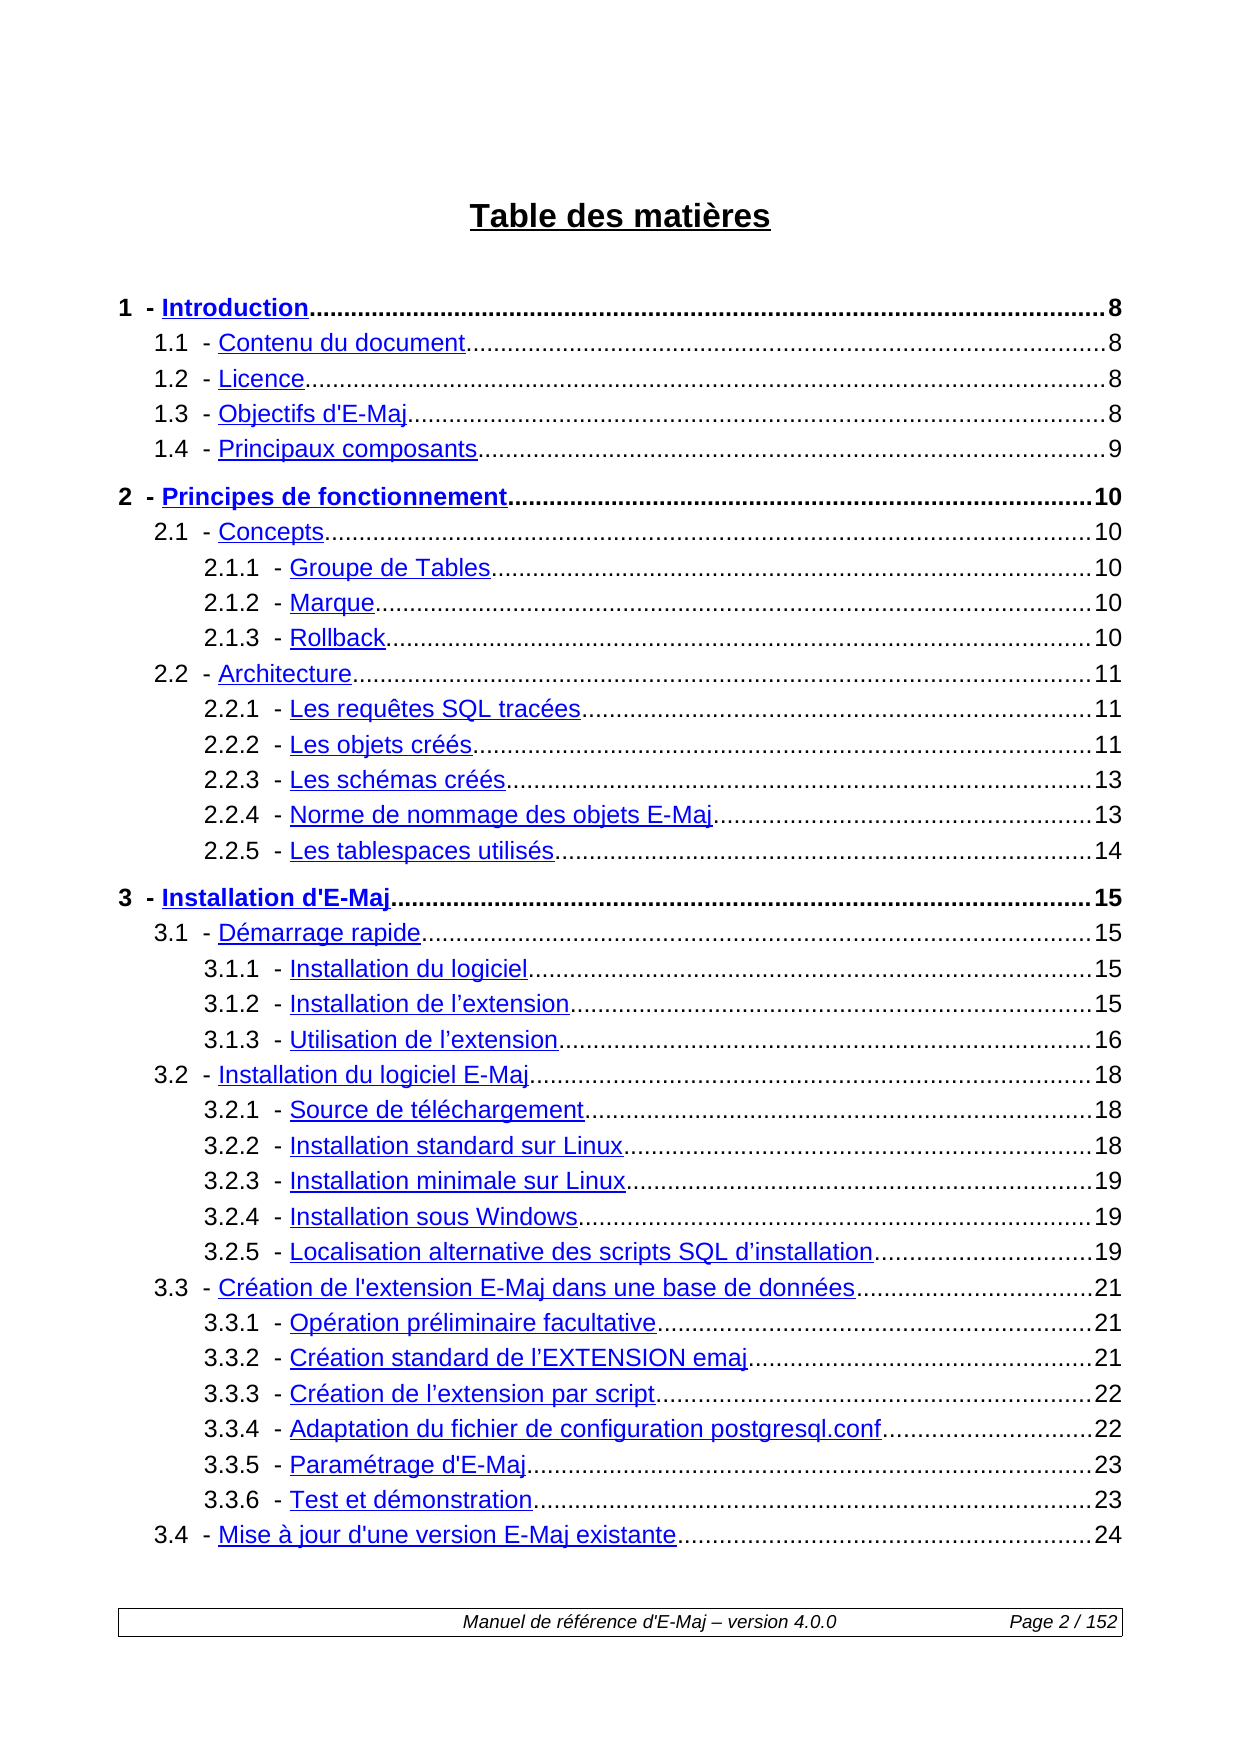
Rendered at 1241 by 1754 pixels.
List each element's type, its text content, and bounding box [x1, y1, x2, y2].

text 3.3.3 - Création de l’extension par script 22 [168, 1374, 1122, 1409]
text 3.1.2 - Installation de l’extension 15 [168, 984, 1122, 1020]
text 3 - Installation d'E-Maj 15 [118, 878, 1122, 913]
text 2.1.3 - Rollback 10 [168, 618, 1122, 654]
text 2.1.1 - Groupe de Tables 10 [168, 548, 1122, 583]
text 2.2.1 - Les requêtes SQL tracées 11 [168, 689, 1122, 725]
text 3.3.1 - Opération préliminaire facultative 21 [168, 1303, 1122, 1338]
text 1.3 - Objectifs d'E-Maj 8 [118, 394, 1122, 429]
text 3.3.5 - Paramétrage d'E-Maj 23 [168, 1445, 1122, 1480]
text 3.3.6 - Test et démonstration 23 [168, 1480, 1122, 1516]
text 3.3.2 - Création standard de l’EXTENSION emaj 21 [168, 1338, 1122, 1374]
text 2.2.5 - Les tablespaces utilisés 14 [168, 831, 1122, 866]
subtitle Table des matières [118, 196, 1122, 234]
text 3.1.3 - Utilisation de l’extension 16 [168, 1020, 1122, 1055]
text 3.2.4 - Installation sous Windows 19 [168, 1197, 1122, 1232]
text 3.2.3 - Installation minimale sur Linux 19 [168, 1161, 1122, 1197]
text 2 - Principes de fonctionnement 10 [118, 477, 1122, 512]
text 3.2.5 - Localisation alternative des scripts SQL d’installation 19 [168, 1232, 1122, 1268]
text 2.1.2 - Marque 10 [168, 583, 1122, 618]
text 2.2 - Architecture 11 [118, 654, 1122, 689]
text 2.1 - Concepts 10 [118, 512, 1122, 548]
text 3.1.1 - Installation du logiciel 15 [168, 949, 1122, 984]
text 2.2.2 - Les objets créés 11 [168, 725, 1122, 760]
text 3.3.4 - Adaptation du fichier de configuration postgresql.conf 22 [168, 1409, 1122, 1445]
text 1 - Introduction 8 [118, 288, 1122, 323]
text 1.4 - Principaux composants 9 [118, 429, 1122, 465]
text 1.2 - Licence 8 [118, 359, 1122, 394]
text 1.1 - Contenu du document 8 [118, 323, 1122, 359]
text 2.2.4 - Norme de nommage des objets E-Maj 13 [168, 796, 1122, 831]
text 3.2.1 - Source de téléchargement 18 [168, 1091, 1122, 1126]
text 3.3 - Création de l'extension E-Maj dans une base de données 21 [118, 1268, 1122, 1303]
text 3.1 - Démarrage rapide 15 [118, 913, 1122, 949]
text 3.2.2 - Installation standard sur Linux 18 [168, 1126, 1122, 1161]
text 3.2 - Installation du logiciel E-Maj 18 [118, 1055, 1122, 1091]
text 3.4 - Mise à jour d'une version E-Maj existante 24 [118, 1516, 1122, 1551]
text 2.2.3 - Les schémas créés 13 [168, 760, 1122, 796]
